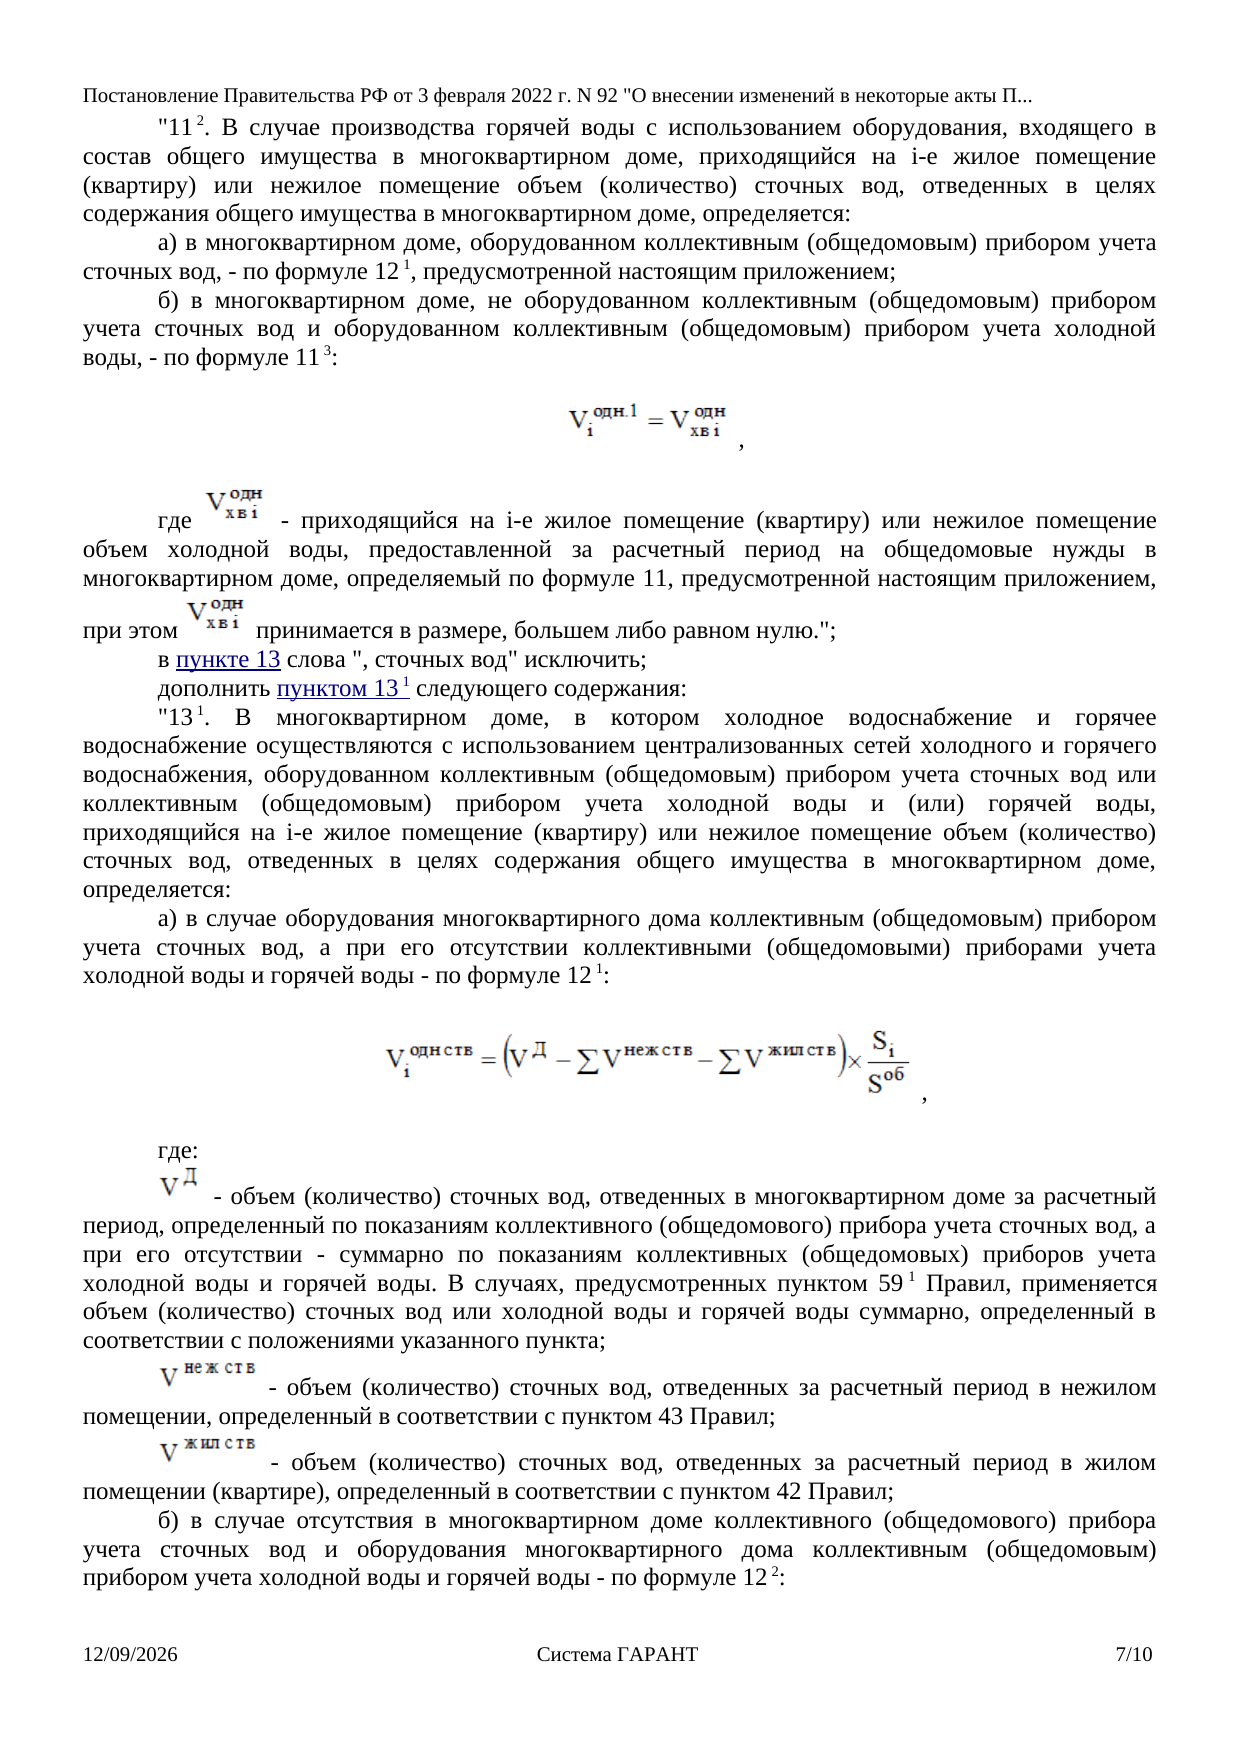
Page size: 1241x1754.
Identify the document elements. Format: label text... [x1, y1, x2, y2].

text где: [83, 1135, 1157, 1163]
text где - приходящийся на i-е жилое помещение (квартиру) или нежилое помещение объем холодной воды, предоставленной за расчетный период на общедомовые нужды в многоквартирном доме, определяемый по формуле 11, предусмотренной настоящим приложением, при этом принимается в размере, большем либо равном нулю."; [83, 481, 1157, 644]
text б) в случае отсутствия в многоквартирном доме коллективного (общедомового) прибора учета сточных вод и оборудования многоквартирного дома коллективным (общедомовым) прибором учета холодной воды и горячей воды - по формуле 12 2: [83, 1505, 1157, 1591]
text а) в случае оборудования многоквартирного дома коллективным (общедомовым) прибором учета сточных вод, а при его отсутствии коллективными (общедомовыми) приборами учета холодной воды и горячей воды - по формуле 12 1: [83, 903, 1157, 989]
text в пункте 13 слова ", сточных вод" исключить; [83, 644, 1157, 673]
text - объем (количество) сточных вод, отведенных за расчетный период в жилом помещении (квартире), определенный в соответствии с пунктом 42 Правил; [83, 1429, 1157, 1505]
text , [83, 400, 1157, 452]
text - объем (количество) сточных вод, отведенных за расчетный период в нежилом помещении, определенный в соответствии с пунктом 43 Правил; [83, 1354, 1157, 1429]
text дополнить пунктом 13 1 следующего содержания: [83, 673, 1157, 702]
picture [566, 399, 732, 447]
picture [157, 1353, 259, 1396]
picture [184, 591, 250, 639]
picture [203, 481, 269, 529]
text "13 1. В многоквартирном доме, в котором холодное водоснабжение и горячее водоснабжение осуществляются с использованием централизованных сетей холодного и горячего водоснабжения, оборудованном коллективным (общедомовым) прибором учета сточных вод или коллективным (общедомовым) прибором учета холодной воды и (или) горячей воды, приходящийся на i-е жилое помещение (квартиру) или нежилое помещение объем (количество) сточных вод, отведенных в целях содержания общего имущества в многоквартирном доме, определяется: [83, 702, 1157, 903]
text - объем (количество) сточных вод, отведенных в многоквартирном доме за расчетный период, определенный по показаниям коллективного (общедомового) прибора учета сточных вод, а при его отсутствии - суммарно по показаниям коллективных (общедомовых) приборов учета холодной воды и горячей воды. В случаях, предусмотренных пунктом 59 1 Правил, применяется объем (количество) сточных вод или холодной воды и горячей воды суммарно, определенный в соответствии с положениями указанного пункта; [83, 1163, 1157, 1354]
text , [83, 1018, 1157, 1106]
picture [383, 1017, 916, 1101]
picture [157, 1163, 205, 1205]
picture [157, 1429, 259, 1471]
text "11 2. В случае производства горячей воды с использованием оборудования, входящего в состав общего имущества в многоквартирном доме, приходящийся на i-е жилое помещение (квартиру) или нежилое помещение объем (количество) сточных вод, отведенных в целях содержания общего имущества в многоквартирном доме, определяется: [83, 112, 1157, 227]
text б) в многоквартирном доме, не оборудованном коллективным (общедомовым) прибором учета сточных вод и оборудованном коллективным (общедомовым) прибором учета холодной воды, - по формуле 11 3: [83, 285, 1157, 371]
text а) в многоквартирном доме, оборудованном коллективным (общедомовым) прибором учета сточных вод, - по формуле 12 1, предусмотренной настоящим приложением; [83, 227, 1157, 285]
